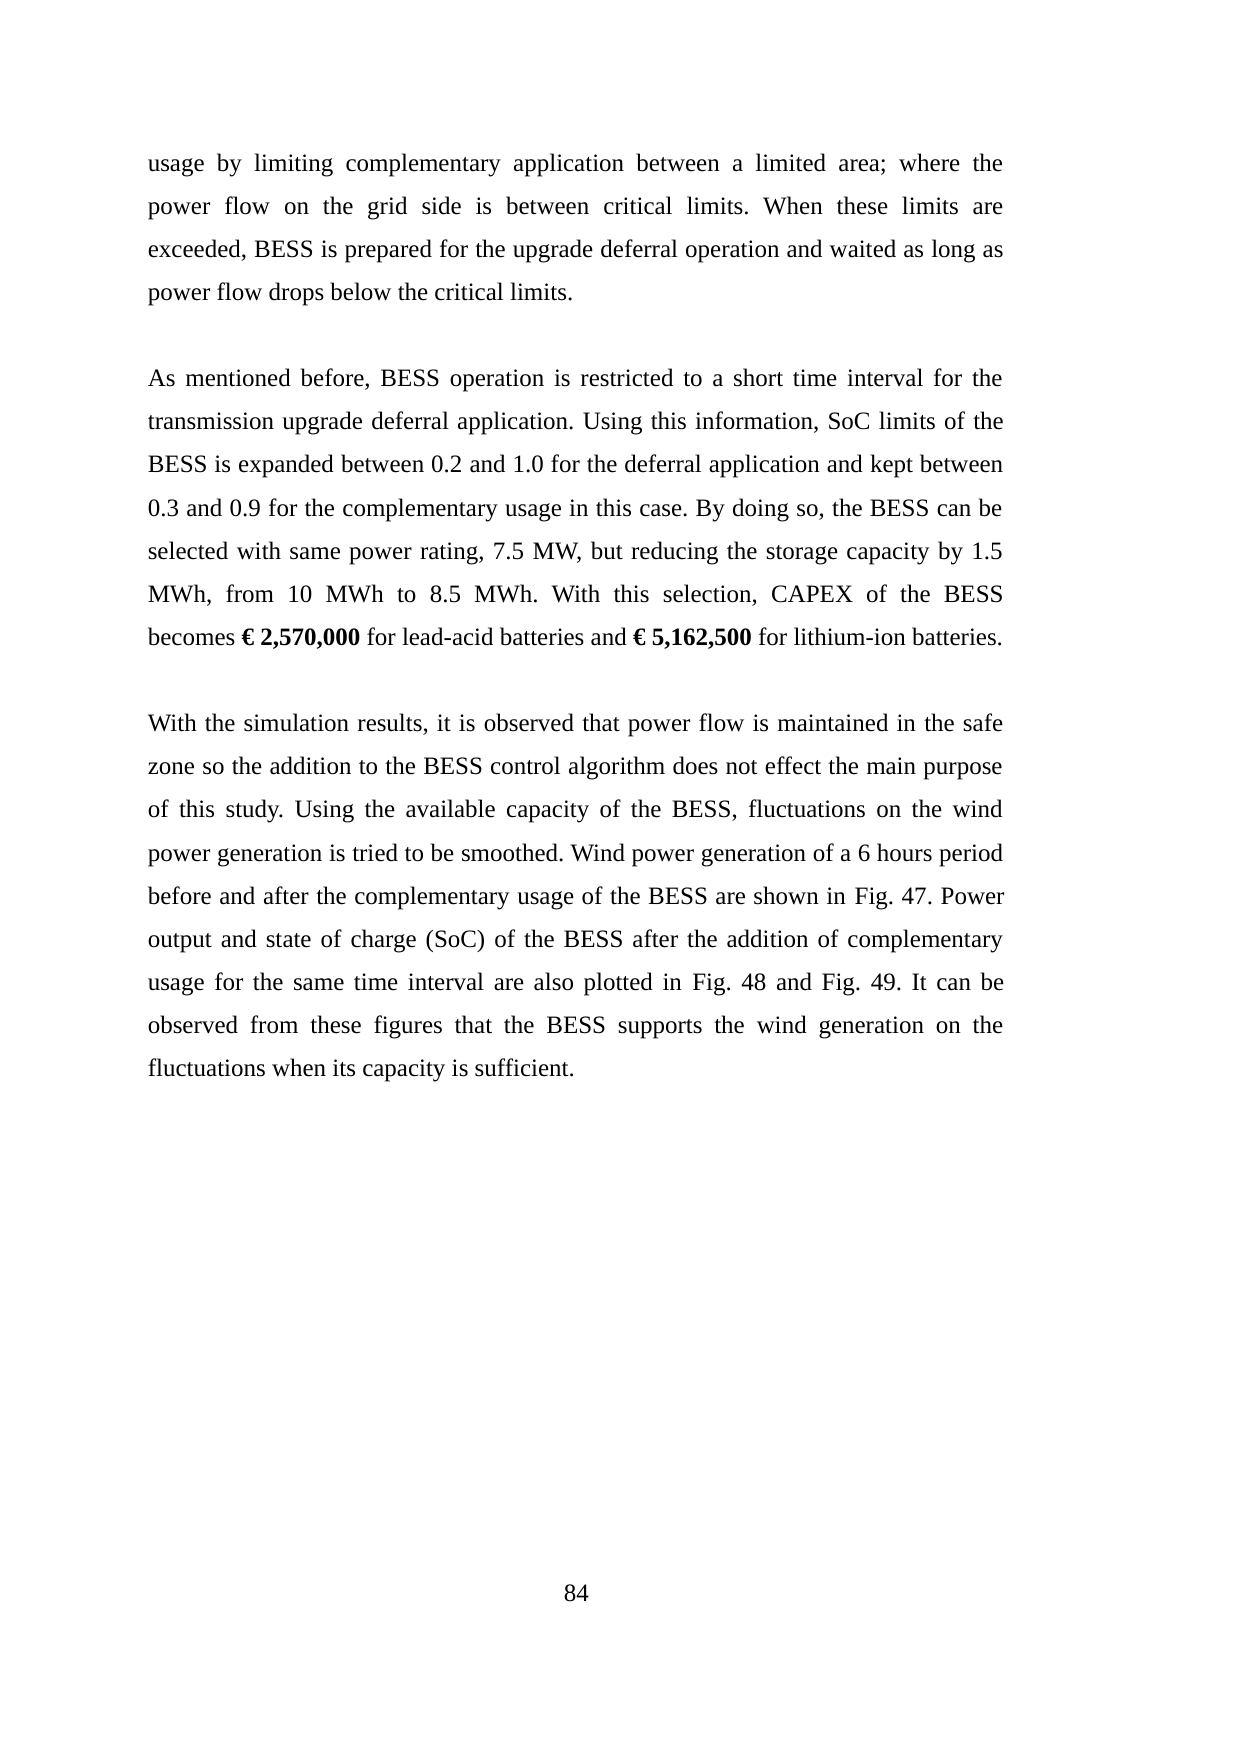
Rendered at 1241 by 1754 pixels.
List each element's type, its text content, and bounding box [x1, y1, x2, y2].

text usage by limiting complementary application between a limited area; where the power flow on the grid side is between critical limits. When these limits are exceeded, BESS is prepared for the upgrade deferral operation and waited as long as power flow drops below the critical limits. [148, 148, 1004, 306]
text With the simulation results, it is observed that power flow is maintained in the safe zone so the addition to the BESS control algorithm does not effect the main purpose of this study. Using the available capacity of the BESS, fluctuations on the wind power generation is tried to be smoothed. Wind power generation of a 6 hours period before and after the complementary usage of the BESS are shown in Fig. 47. Power output and state of charge (SoC) of the BESS after the addition of complementary usage for the same time interval are also plotted in Fig. 48 and Fig. 49. It can be observed from these figures that the BESS supports the wind generation on the fluctuations when its capacity is sufficient. [148, 708, 1004, 1082]
text As mentioned before, BESS operation is restricted to a short time interval for the transmission upgrade deferral application. Using this information, SoC limits of the BESS is expanded between 0.2 and 1.0 for the deferral application and kept between 0.3 and 0.9 for the complementary usage in this case. By doing so, the BESS can be selected with same power rating, 7.5 MW, but reducing the storage capacity by 1.5 MWh, from 10 MWh to 8.5 MWh. With this selection, CAPEX of the BESS becomes € 2,570,000 for lead-acid batteries and € 5,162,500 for lithium-ion batteries. [148, 363, 1004, 651]
